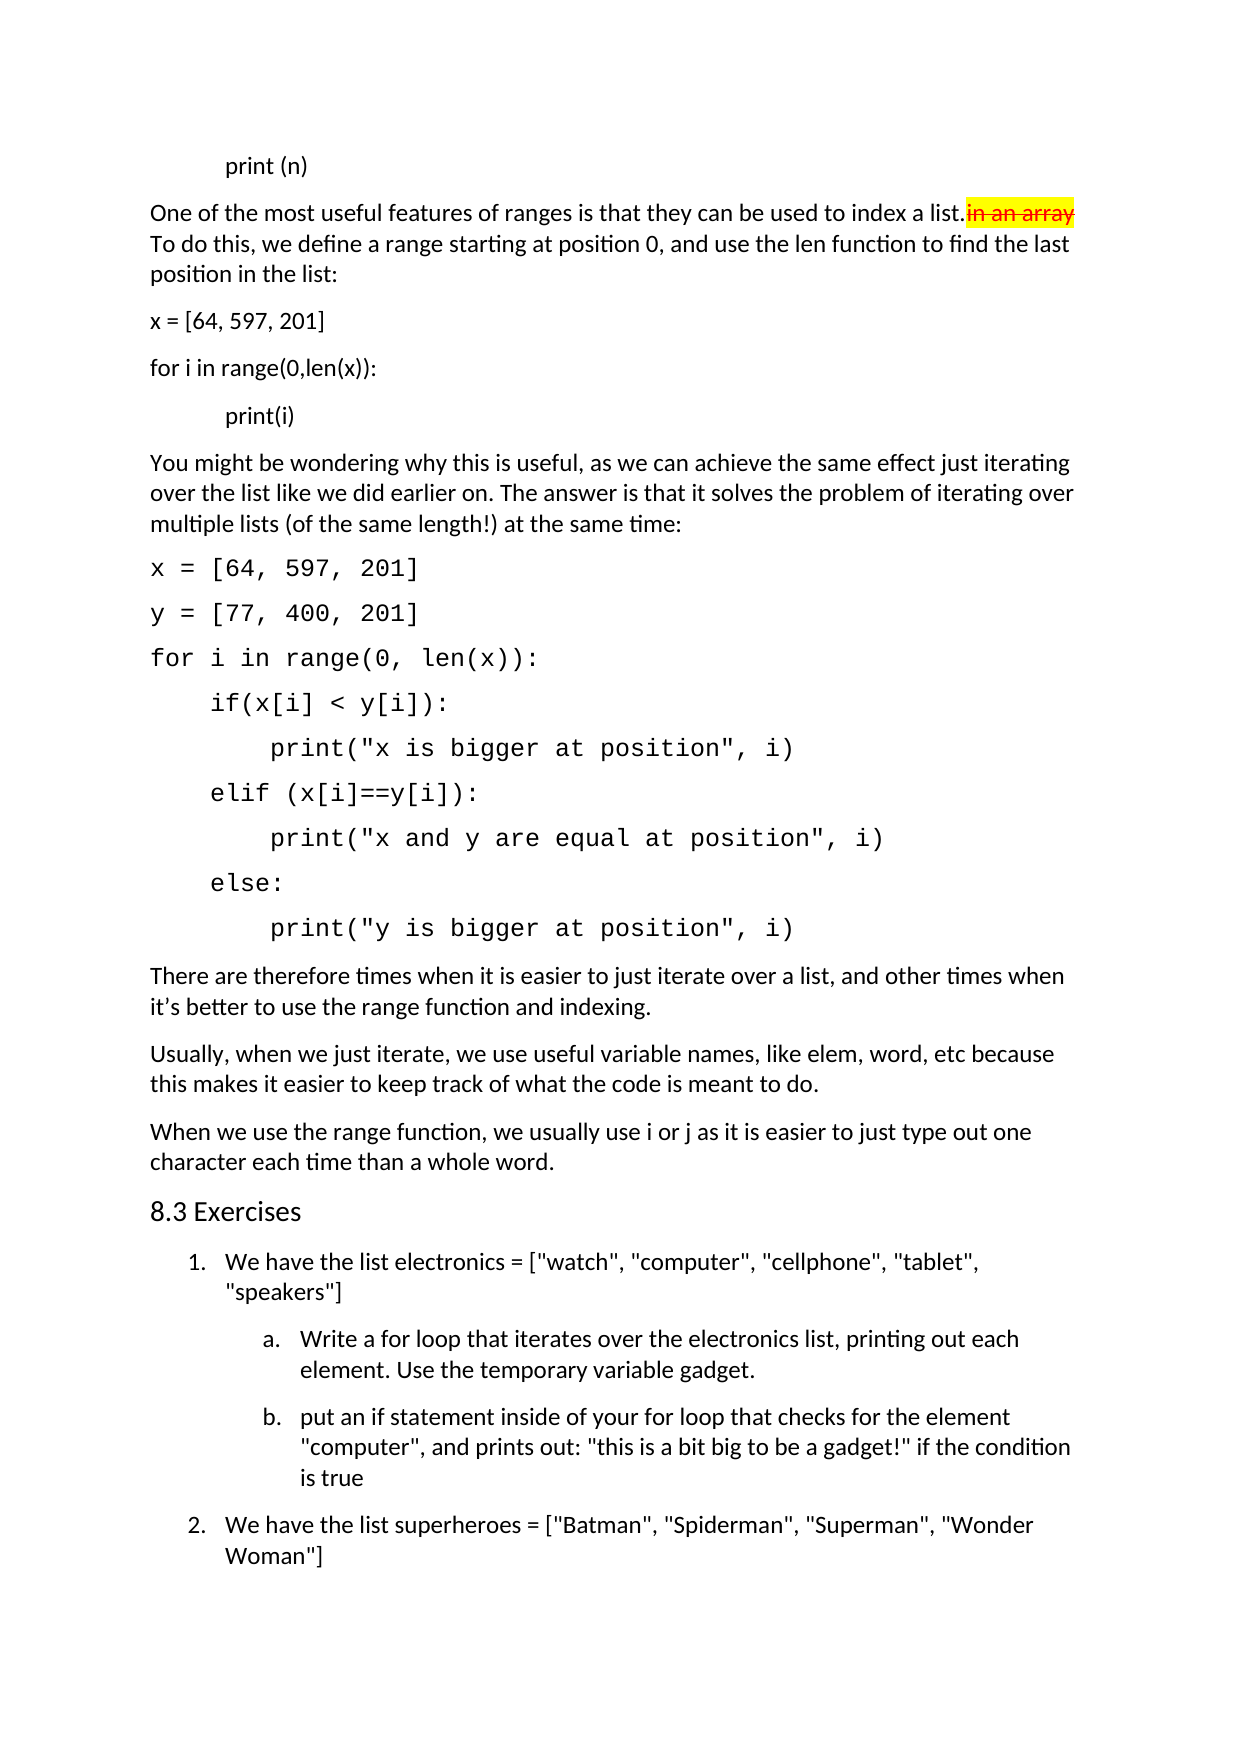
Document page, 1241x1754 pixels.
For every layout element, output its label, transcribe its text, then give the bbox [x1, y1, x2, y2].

text 8.3 Exercises [150, 1193, 1090, 1229]
list Write a for loop that iterates over the electronics list, printing out each element. Use the temporary variable gadget. [262, 1323, 1090, 1384]
text There are therefore times when it is easier to just iterate over a list, and other times when it’s better to use the range function and indexing. [150, 960, 1090, 1021]
text print("y is bigger at position", i) [150, 915, 1090, 943]
text print (n) [150, 150, 1090, 181]
text for i in range(0, len(x)): [150, 645, 1090, 673]
list We have the list electronics = ["watch", "computer", "cellphone", "tablet", "speakers"] [187, 1246, 1090, 1307]
text for i in range(0,len(x)): [150, 353, 1090, 383]
list put an if statement inside of your for loop that checks for the element "computer", and prints out: "this is a bit big to be a gadget!" if the condition is true [262, 1401, 1090, 1493]
text x = [64, 597, 201] [150, 555, 1090, 583]
text y = [77, 400, 201] [150, 600, 1090, 628]
text When we use the range function, we usually use i or j as it is easier to just type out one character each time than a whole word. [150, 1116, 1090, 1177]
text print("x and y are equal at position", i) [150, 825, 1090, 853]
text else: [150, 870, 1090, 898]
text You might be wondering why this is useful, as we can achieve the same effect just iterating over the list like we did earlier on. The answer is that it solves the problem of iterating over multiple lists (of the same length!) at the same time: [150, 447, 1090, 538]
text if(x[i] < y[i]): [150, 690, 1090, 718]
list We have the list superheroes = ["Batman", "Spiderman", "Superman", "Wonder Woman"] [187, 1509, 1090, 1570]
text elif (x[i]==y[i]): [150, 780, 1090, 808]
text print("x is bigger at position", i) [150, 735, 1090, 763]
text Usually, when we just iterate, we use useful variable names, like elem, word, etc because this makes it easier to keep track of what the code is meant to do. [150, 1038, 1090, 1099]
text One of the most useful features of ranges is that they can be used to index a list.in an array To do this, we define a range starting at position 0, and use the len function to find the last position in the list: [150, 197, 1090, 289]
text x = [64, 597, 201] [150, 305, 1090, 336]
text print(i) [150, 400, 1090, 430]
